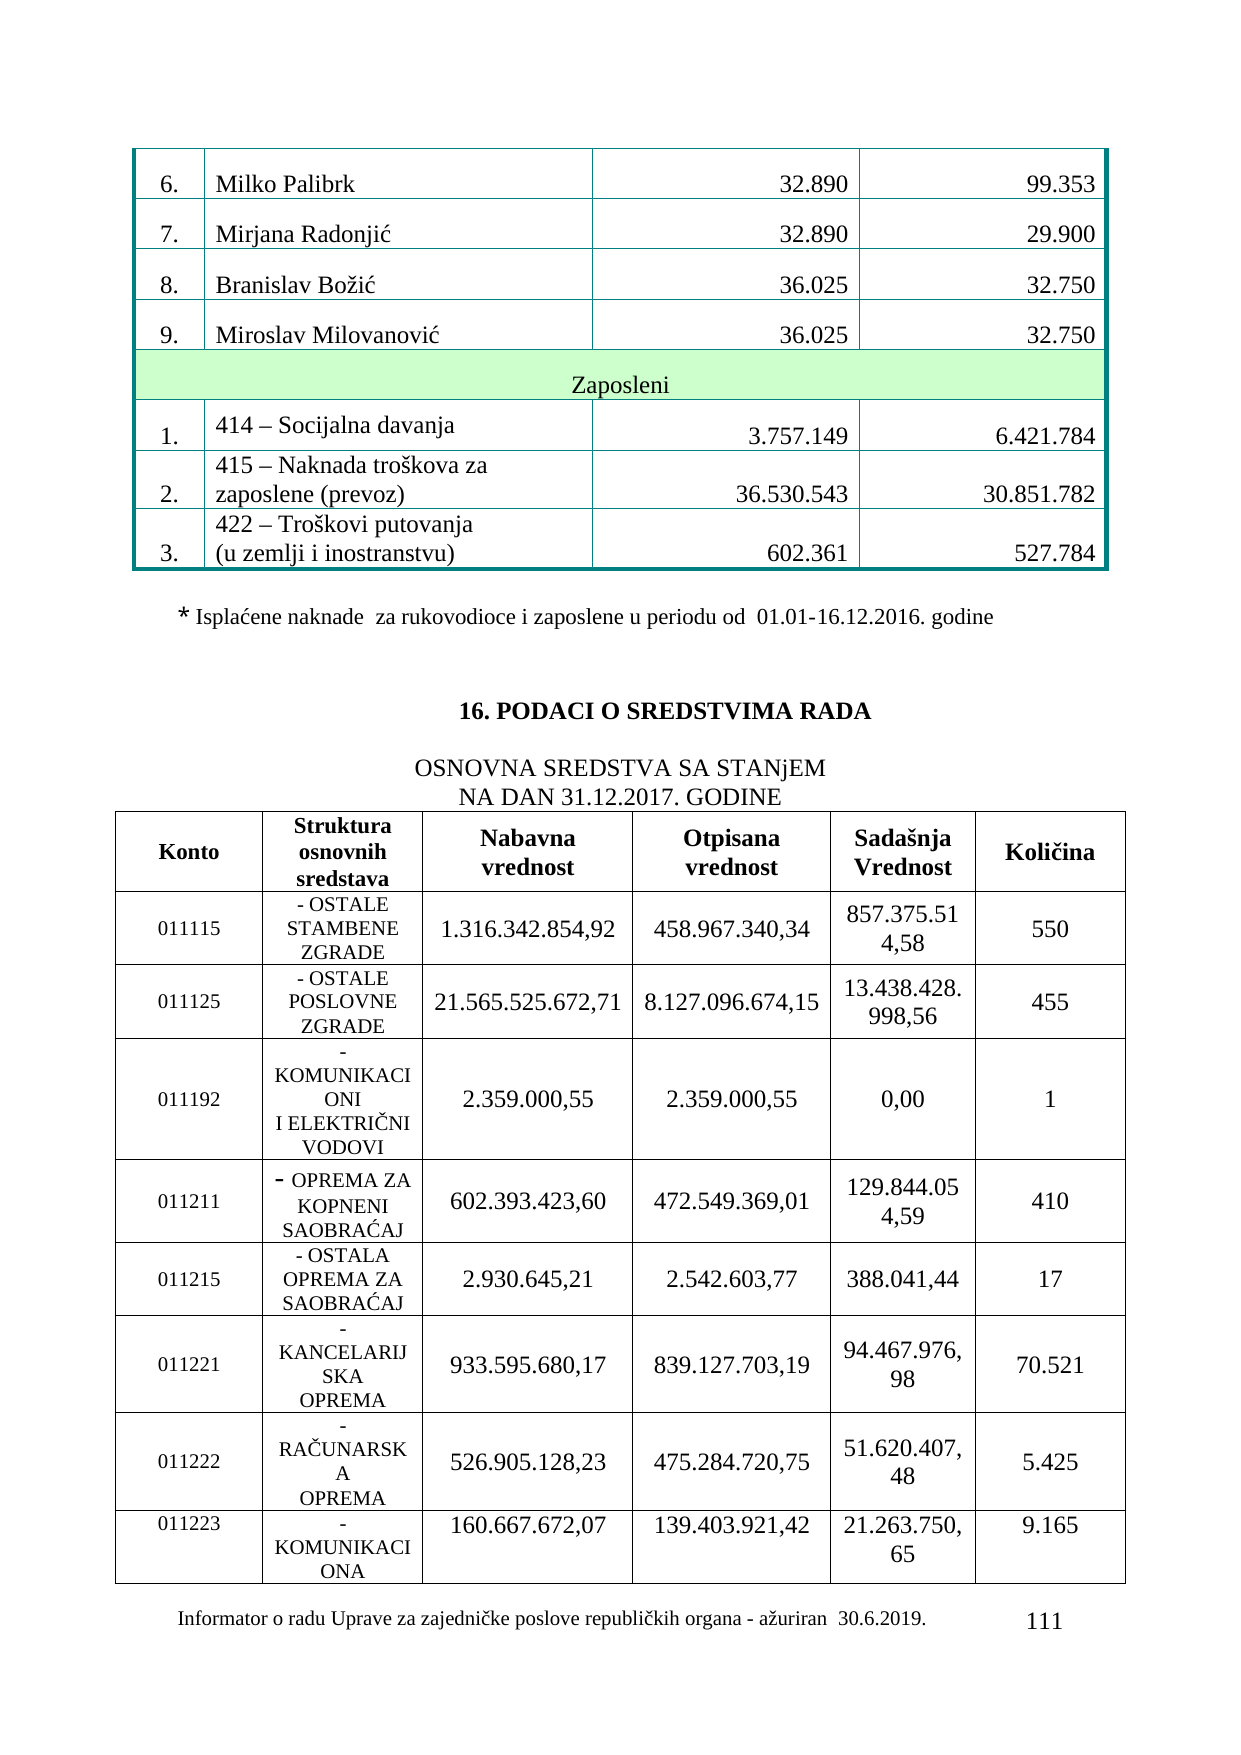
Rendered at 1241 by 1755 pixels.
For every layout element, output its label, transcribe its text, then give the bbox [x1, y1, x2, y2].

table_cell 6.421.784 [860, 400, 1104, 449]
table_cell 70.521 [976, 1316, 1125, 1412]
table_cell 8.127.096.674,15 [633, 965, 830, 1038]
table_header Količina [976, 812, 1125, 891]
table_cell - RAČUNARSKA OPREMA [263, 1413, 422, 1509]
table_cell 94.467.976,98 [831, 1316, 975, 1412]
table_cell 3. [136, 509, 204, 567]
table_cell 129.844.054,59 [831, 1160, 975, 1242]
table_cell 5.425 [976, 1413, 1125, 1509]
table_cell 2.542.603,77 [633, 1243, 830, 1315]
table_cell 36.025 [593, 249, 859, 299]
table_cell 2.359.000,55 [633, 1039, 830, 1159]
table_cell 011221 [116, 1316, 262, 1412]
table_cell 32.890 [593, 199, 859, 248]
table_cell 455 [976, 965, 1125, 1038]
table_cell 1.316.342.854,92 [423, 892, 632, 964]
table_header Konto [116, 812, 262, 891]
table_cell 527.784 [860, 509, 1104, 567]
table_cell - OSTALE STAMBENE ZGRADE [263, 892, 422, 964]
table_cell 17 [976, 1243, 1125, 1315]
table_cell 9. [136, 300, 204, 349]
table_cell Branislav Božić [205, 249, 592, 299]
table_cell 2.359.000,55 [423, 1039, 632, 1159]
table_cell 36.025 [593, 300, 859, 349]
table_cell 011222 [116, 1413, 262, 1509]
table_cell 839.127.703,19 [633, 1316, 830, 1412]
table_header Struktura osnovnih sredstava [263, 812, 422, 891]
table_cell 29.900 [860, 199, 1104, 248]
table_cell 011115 [116, 892, 262, 964]
table_cell Milko Palibrk [205, 149, 592, 198]
table_cell - OSTALE POSLOVNE ZGRADE [263, 965, 422, 1038]
table_cell 99.353 [860, 149, 1104, 198]
table_cell 36.530.543 [593, 451, 859, 508]
table_cell 472.549.369,01 [633, 1160, 830, 1242]
table_cell 30.851.782 [860, 451, 1104, 508]
table_cell 526.905.128,23 [423, 1413, 632, 1509]
table_cell 011215 [116, 1243, 262, 1315]
table_cell 21.565.525.672,71 [423, 965, 632, 1038]
table_cell - OPREMA ZA KOPNENI SAOBRAĆAJ [263, 1160, 422, 1242]
table_cell 011211 [116, 1160, 262, 1242]
table_cell 550 [976, 892, 1125, 964]
table_cell Miroslav Milovanović [205, 300, 592, 349]
table_cell 0,00 [831, 1039, 975, 1159]
table_cell 422 – Troškovi putovanja (u zemlјi i inostranstvu) [205, 509, 592, 567]
table_cell 13.438.428.998,56 [831, 965, 975, 1038]
table_cell 51.620.407,48 [831, 1413, 975, 1509]
table_cell 011223 [116, 1511, 262, 1583]
table_cell 7. [136, 199, 204, 248]
table_cell 8. [136, 249, 204, 299]
table_cell 2.930.645,21 [423, 1243, 632, 1315]
table_cell - KOMUNIKACIONA [263, 1511, 422, 1583]
table_header Sadašnja Vrednost [831, 812, 975, 891]
text 16. PODACI O SREDSTVIMA RADA [177, 696, 1063, 725]
table_cell 3.757.149 [593, 400, 859, 449]
table_cell Zaposleni [136, 350, 1104, 399]
table_cell 6. [136, 149, 204, 198]
table_cell 1 [976, 1039, 1125, 1159]
table_cell 1. [136, 400, 204, 449]
table_header Nabavna vrednost [423, 812, 632, 891]
table_cell 32.750 [860, 249, 1104, 299]
table_cell 160.667.672,07 [423, 1511, 632, 1583]
table_cell 139.403.921,42 [633, 1511, 830, 1583]
table_cell 410 [976, 1160, 1125, 1242]
text * Isplaćene naknade za rukovodioce i zaposlene u periodu od 01.01-16.12.2016. godine [177, 600, 1063, 631]
text NA DAN 31.12.2017. GODINE [177, 782, 1063, 811]
table_cell 21.263.750,65 [831, 1511, 975, 1583]
table_cell 857.375.514,58 [831, 892, 975, 964]
table_cell - KANCELARIJSKA OPREMA [263, 1316, 422, 1412]
table_cell Mirjana Radonjić [205, 199, 592, 248]
table_cell 32.890 [593, 149, 859, 198]
table_header Otpisana vrednost [633, 812, 830, 891]
table_cell 602.393.423,60 [423, 1160, 632, 1242]
table_cell - OSTALA OPREMA ZA SAOBRAĆAJ [263, 1243, 422, 1315]
text OSNOVNA SREDSTVA SA STANјEM [177, 753, 1063, 782]
table_cell 32.750 [860, 300, 1104, 349]
table_cell - KOMUNIKACIONI I ELEKTRIČNI VODOVI [263, 1039, 422, 1159]
table_cell 9.165 [976, 1511, 1125, 1583]
table_cell 011192 [116, 1039, 262, 1159]
table_cell 011125 [116, 965, 262, 1038]
table_cell 388.041,44 [831, 1243, 975, 1315]
table_cell 415 – Naknada troškova za zaposlene (prevoz) [205, 451, 592, 508]
table_cell 602.361 [593, 509, 859, 567]
table_cell 414 – Socijalna davanja [205, 400, 592, 449]
table_cell 458.967.340,34 [633, 892, 830, 964]
table_cell 933.595.680,17 [423, 1316, 632, 1412]
table_cell 475.284.720,75 [633, 1413, 830, 1509]
table_cell 2. [136, 451, 204, 508]
